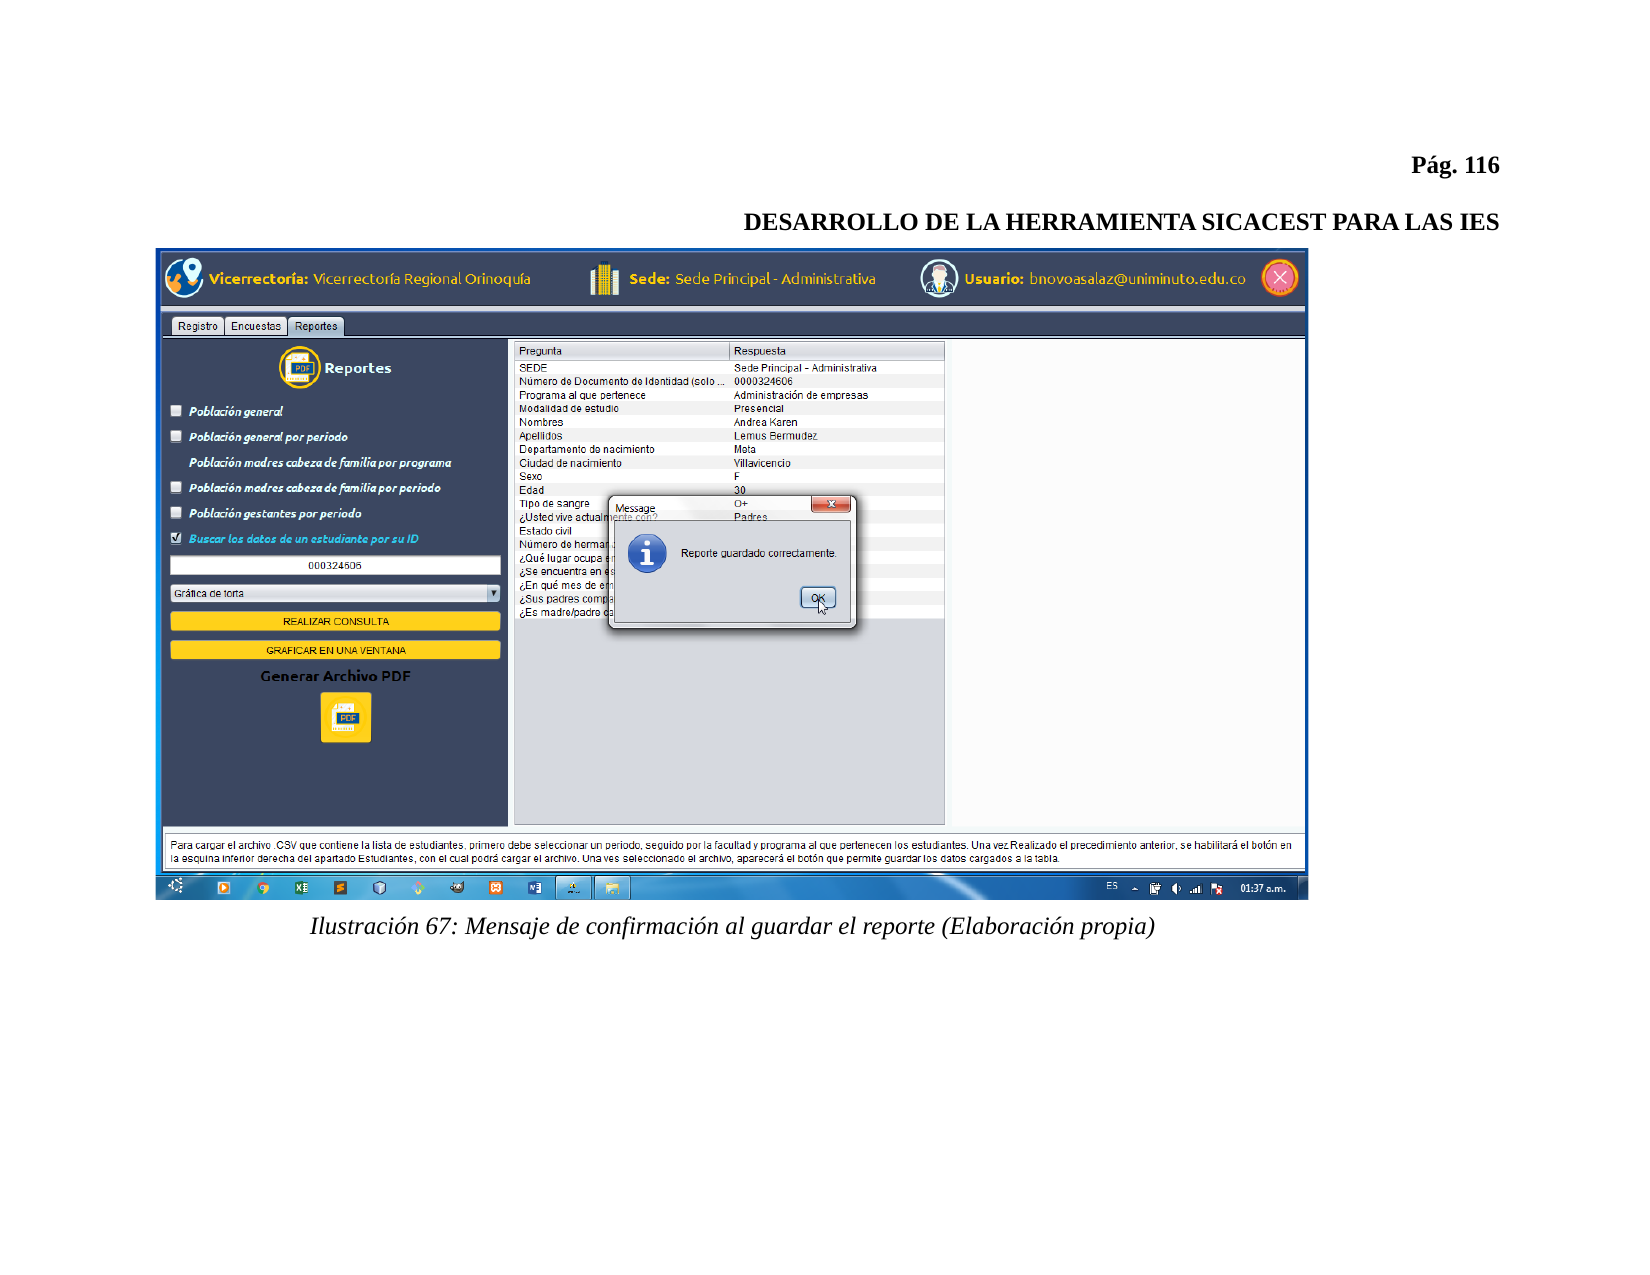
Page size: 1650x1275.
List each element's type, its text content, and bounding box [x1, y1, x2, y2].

picture [155, 248, 1309, 900]
text Ilustración 67: Mensaje de confirmación al guardar el reporte (Elaboración propia) [156, 911, 1311, 940]
